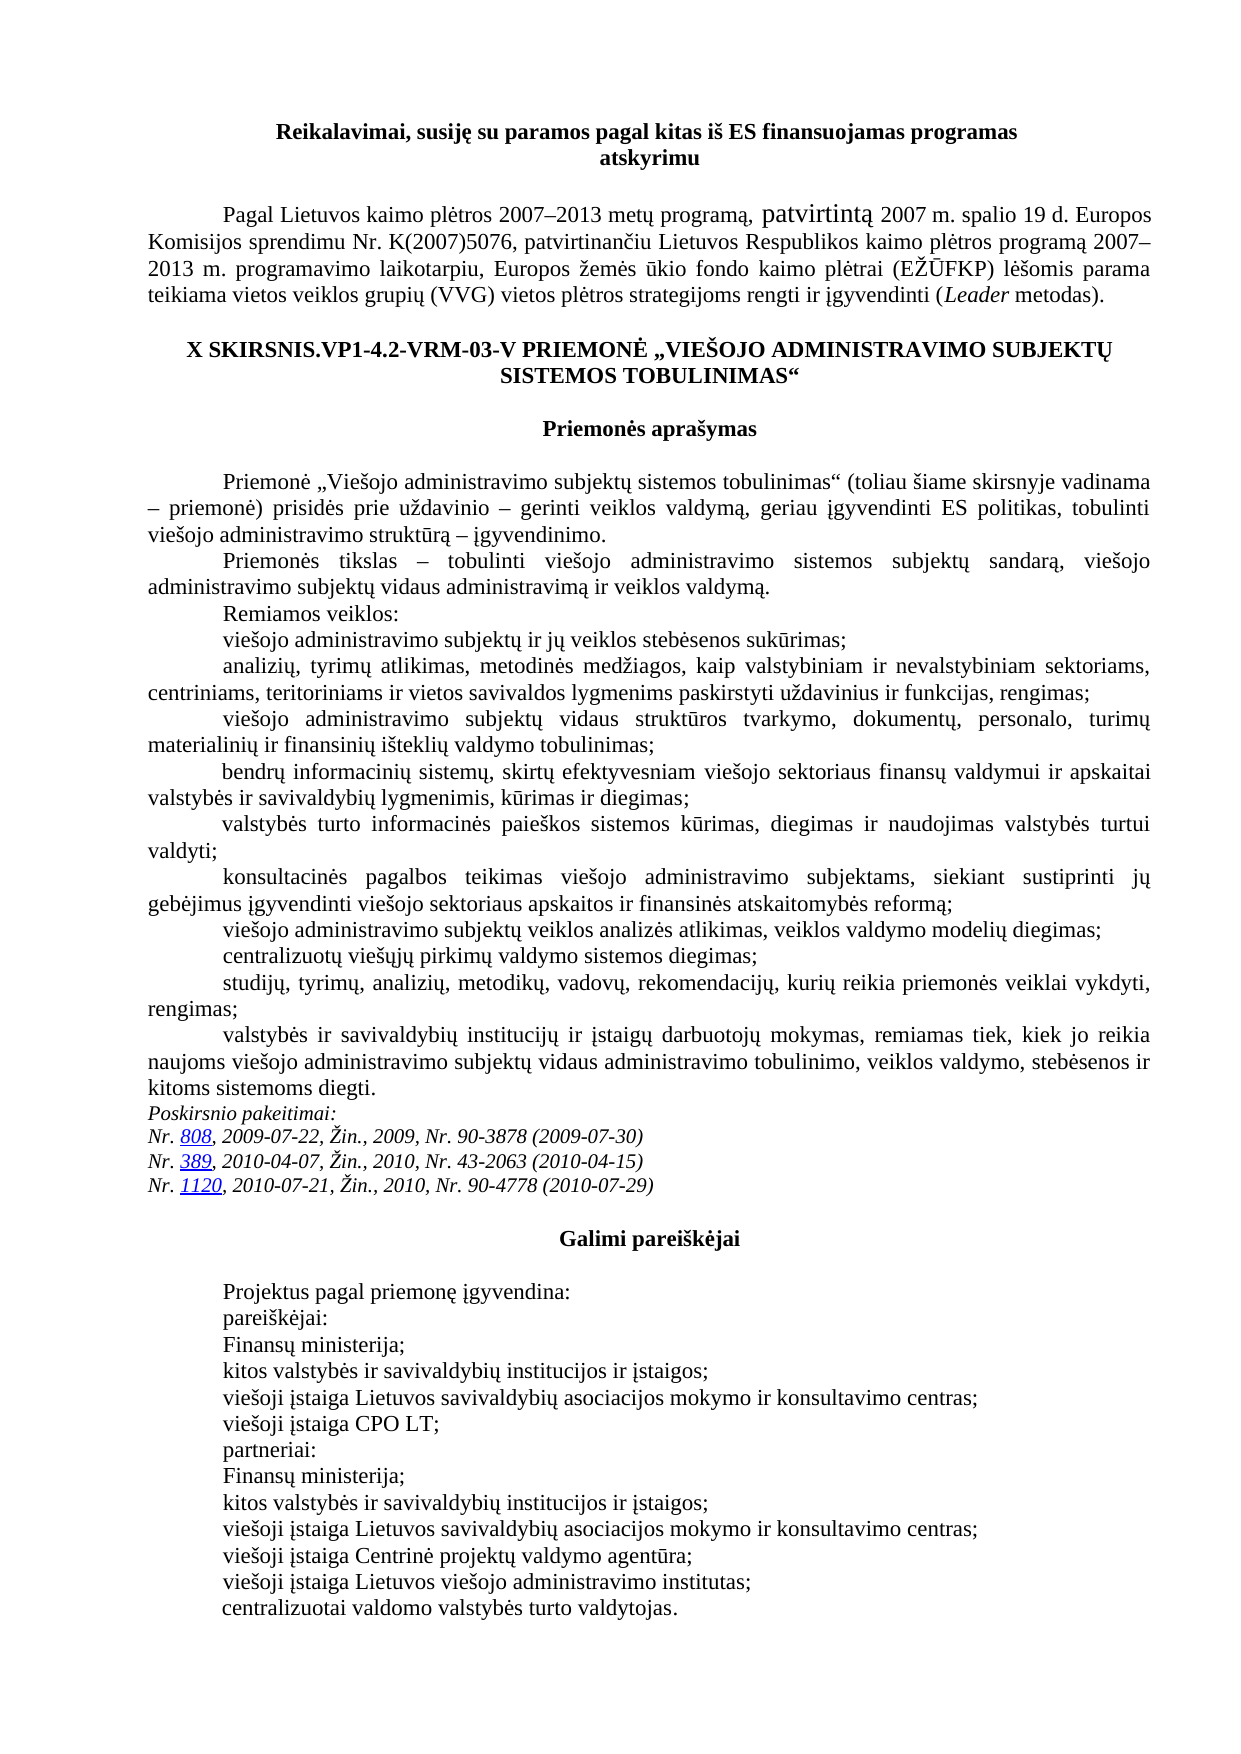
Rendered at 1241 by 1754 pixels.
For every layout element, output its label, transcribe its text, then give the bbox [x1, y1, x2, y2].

text Projektus pagal priemonę įgyvendina: [148, 1278, 1152, 1304]
text Priemonės tikslas – tobulinti viešojo administravimo sistemos subjektų sandarą, viešojo administravimo subjektų vidaus administravimą ir veiklos valdymą. [148, 547, 1152, 600]
text viešoji įstaiga CPO LT; [148, 1410, 1152, 1436]
text konsultacinės pagalbos teikimas viešojo administravimo subjektams, siekiant sustiprinti jų gebėjimus įgyvendinti viešojo sektoriaus apskaitos ir finansinės atskaitomybės reformą; [148, 863, 1152, 916]
text viešoji įstaiga Lietuvos savivaldybių asociacijos mokymo ir konsultavimo centras; [148, 1383, 1152, 1410]
text pareiškėjai: [148, 1304, 1152, 1331]
text centralizuotai valdomo valstybės turto valdytojas. [148, 1594, 1152, 1621]
text Nr. 1120, 2010-07-21, Žin., 2010, Nr. 90-4778 (2010-07-29) [148, 1173, 1152, 1197]
text Pagal Lietuvos kaimo plėtros 2007–2013 metų programą, patvirtintą 2007 m. spalio 19 d. Europos Komisijos sprendimu Nr. K(2007)5076, patvirtinančiu Lietuvos Respublikos kaimo plėtros programą 2007–2013 m. programavimo laikotarpiu, Europos žemės ūkio fondo kaimo plėtrai (EŽŪFKP) lėšomis parama teikiama vietos veiklos grupių (VVG) vietos plėtros strategijoms rengti ir įgyvendinti (Leader metodas). [148, 197, 1152, 307]
text partneriai: [148, 1436, 1152, 1463]
text kitos valstybės ir savivaldybių institucijos ir įstaigos; [148, 1489, 1152, 1515]
text viešoji įstaiga Centrinė projektų valdymo agentūra; [148, 1542, 1152, 1568]
text analizių, tyrimų atlikimas, metodinės medžiagos, kaip valstybiniam ir nevalstybiniam sektoriams, centriniams, teritoriniams ir vietos savivaldos lygmenims paskirstyti uždavinius ir funkcijas, rengimas; [148, 652, 1152, 705]
text Galimi pareiškėjai [148, 1225, 1152, 1252]
text Priemonės aprašymas [148, 415, 1152, 442]
text Finansų ministerija; [148, 1463, 1152, 1489]
text studijų, tyrimų, analizių, metodikų, vadovų, rekomendacijų, kurių reikia priemonės veiklai vykdyti, rengimas; [148, 969, 1152, 1021]
text Reikalavimai, susiję su paramos pagal kitas iš ES finansuojamas programas atskyrimu [148, 118, 1152, 171]
text viešojo administravimo subjektų ir jų veiklos stebėsenos sukūrimas; [148, 626, 1152, 652]
text valstybės ir savivaldybių institucijų ir įstaigų darbuotojų mokymas, remiamas tiek, kiek jo reikia naujoms viešojo administravimo subjektų vidaus administravimo tobulinimo, veiklos valdymo, stebėsenos ir kitoms sistemoms diegti. [148, 1021, 1152, 1100]
text viešojo administravimo subjektų vidaus struktūros tvarkymo, dokumentų, personalo, turimų materialinių ir finansinių išteklių valdymo tobulinimas; [148, 705, 1152, 758]
text Priemonė „Viešojo administravimo subjektų sistemos tobulinimas“ (toliau šiame skirsnyje vadinama – priemonė) prisidės prie uždavinio – gerinti veiklos valdymą, geriau įgyvendinti ES politikas, tobulinti viešojo administravimo struktūrą – įgyvendinimo. [148, 468, 1152, 547]
text viešoji įstaiga Lietuvos viešojo administravimo institutas; [148, 1568, 1152, 1594]
text Remiamos veiklos: [148, 600, 1152, 626]
text X SKIRSNIS.VP1-4.2-VRM-03-V PRIEMONĖ „VIEŠOJO ADMINISTRAVIMO SUBJEKTŲ SISTEMOS TOBULINIMAS“ [148, 336, 1152, 389]
text Poskirsnio pakeitimai: [148, 1100, 1152, 1124]
text Finansų ministerija; [148, 1331, 1152, 1357]
text viešojo administravimo subjektų veiklos analizės atlikimas, veiklos valdymo modelių diegimas; [148, 916, 1152, 942]
text Nr. 808, 2009-07-22, Žin., 2009, Nr. 90-3878 (2009-07-30) [148, 1124, 1152, 1148]
text bendrų informacinių sistemų, skirtų efektyvesniam viešojo sektoriaus finansų valdymui ir apskaitai valstybės ir savivaldybių lygmenimis, kūrimas ir diegimas; [148, 758, 1152, 811]
text viešoji įstaiga Lietuvos savivaldybių asociacijos mokymo ir konsultavimo centras; [148, 1515, 1152, 1542]
text valstybės turto informacinės paieškos sistemos kūrimas, diegimas ir naudojimas valstybės turtui valdyti; [148, 811, 1152, 863]
text Nr. 389, 2010-04-07, Žin., 2010, Nr. 43-2063 (2010-04-15) [148, 1148, 1152, 1173]
text centralizuotų viešųjų pirkimų valdymo sistemos diegimas; [148, 942, 1152, 969]
text kitos valstybės ir savivaldybių institucijos ir įstaigos; [148, 1357, 1152, 1383]
